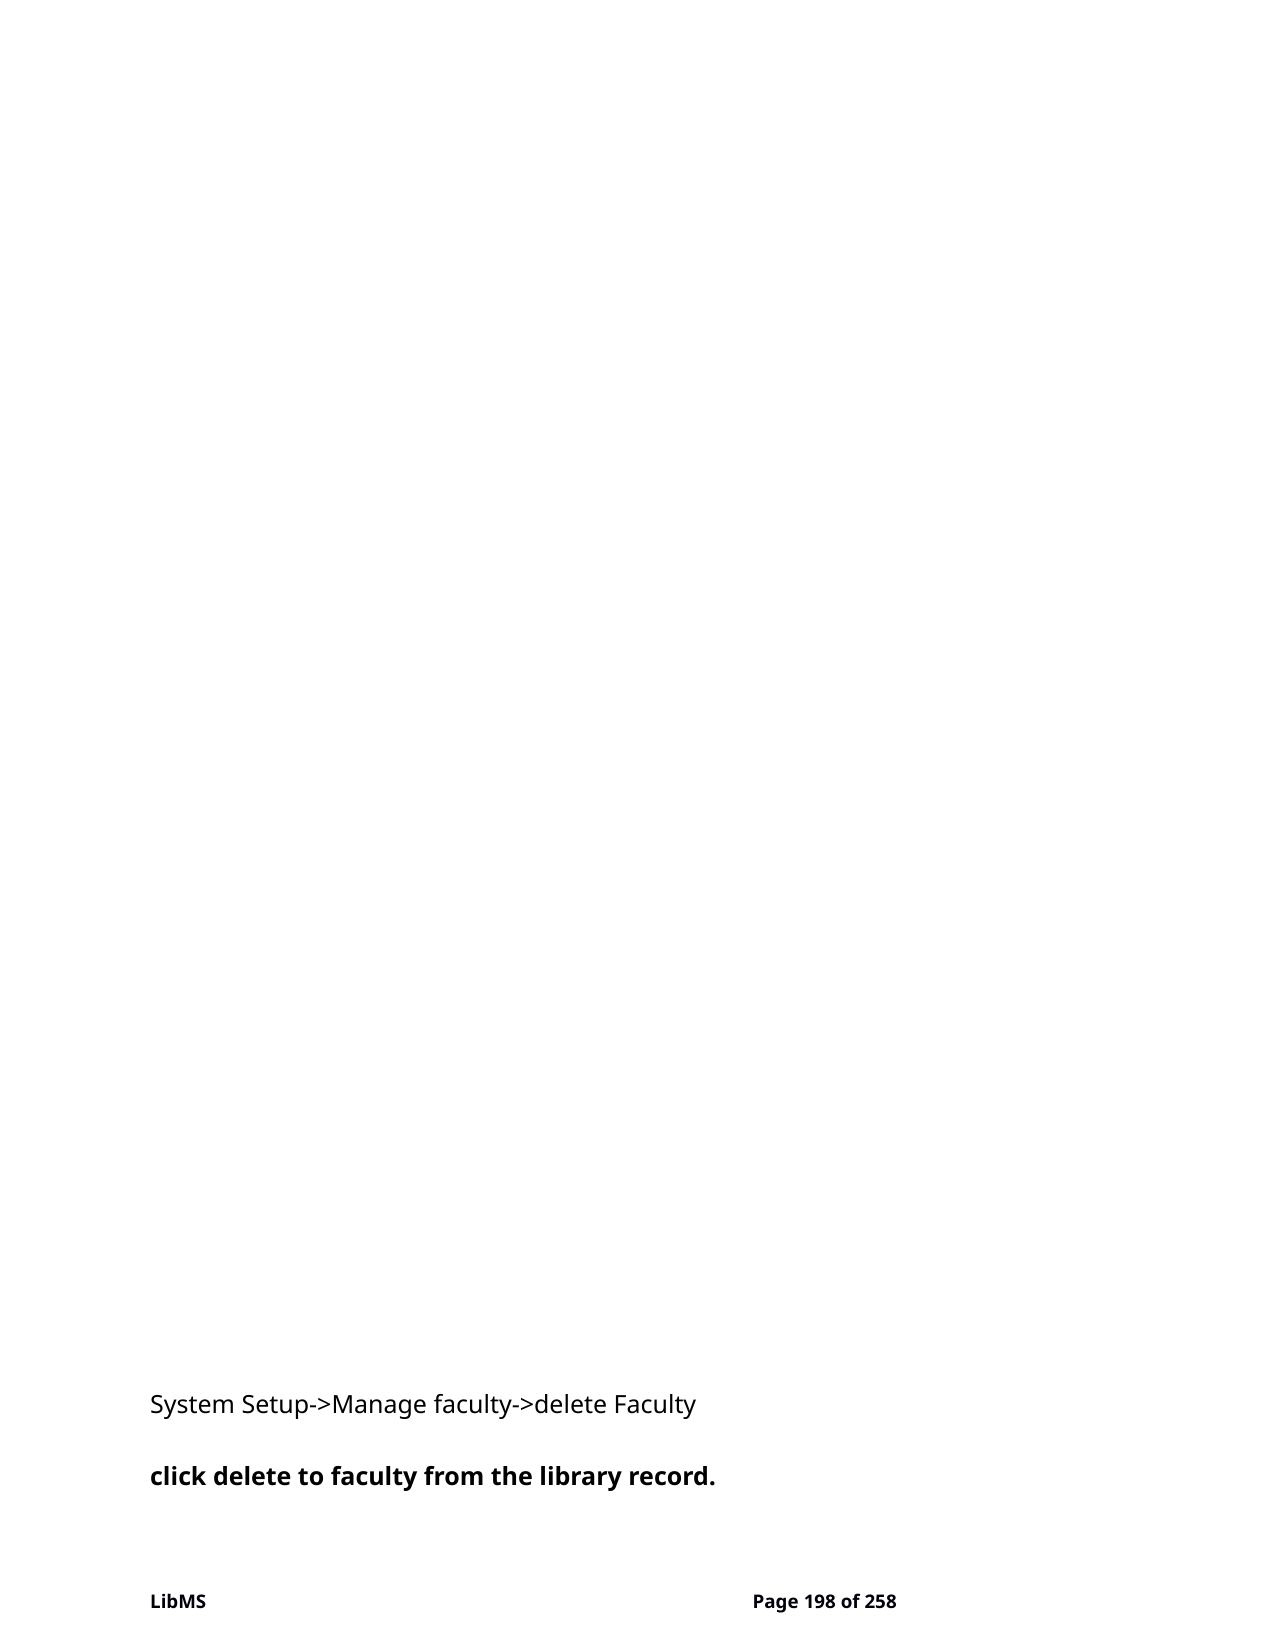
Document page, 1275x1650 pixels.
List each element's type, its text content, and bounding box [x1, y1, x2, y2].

text [150, 133, 1125, 1362]
subtitle System Setup->Manage faculty->delete Faculty [150, 1387, 1125, 1421]
text click delete to faculty from the library record. [150, 1424, 1125, 1492]
